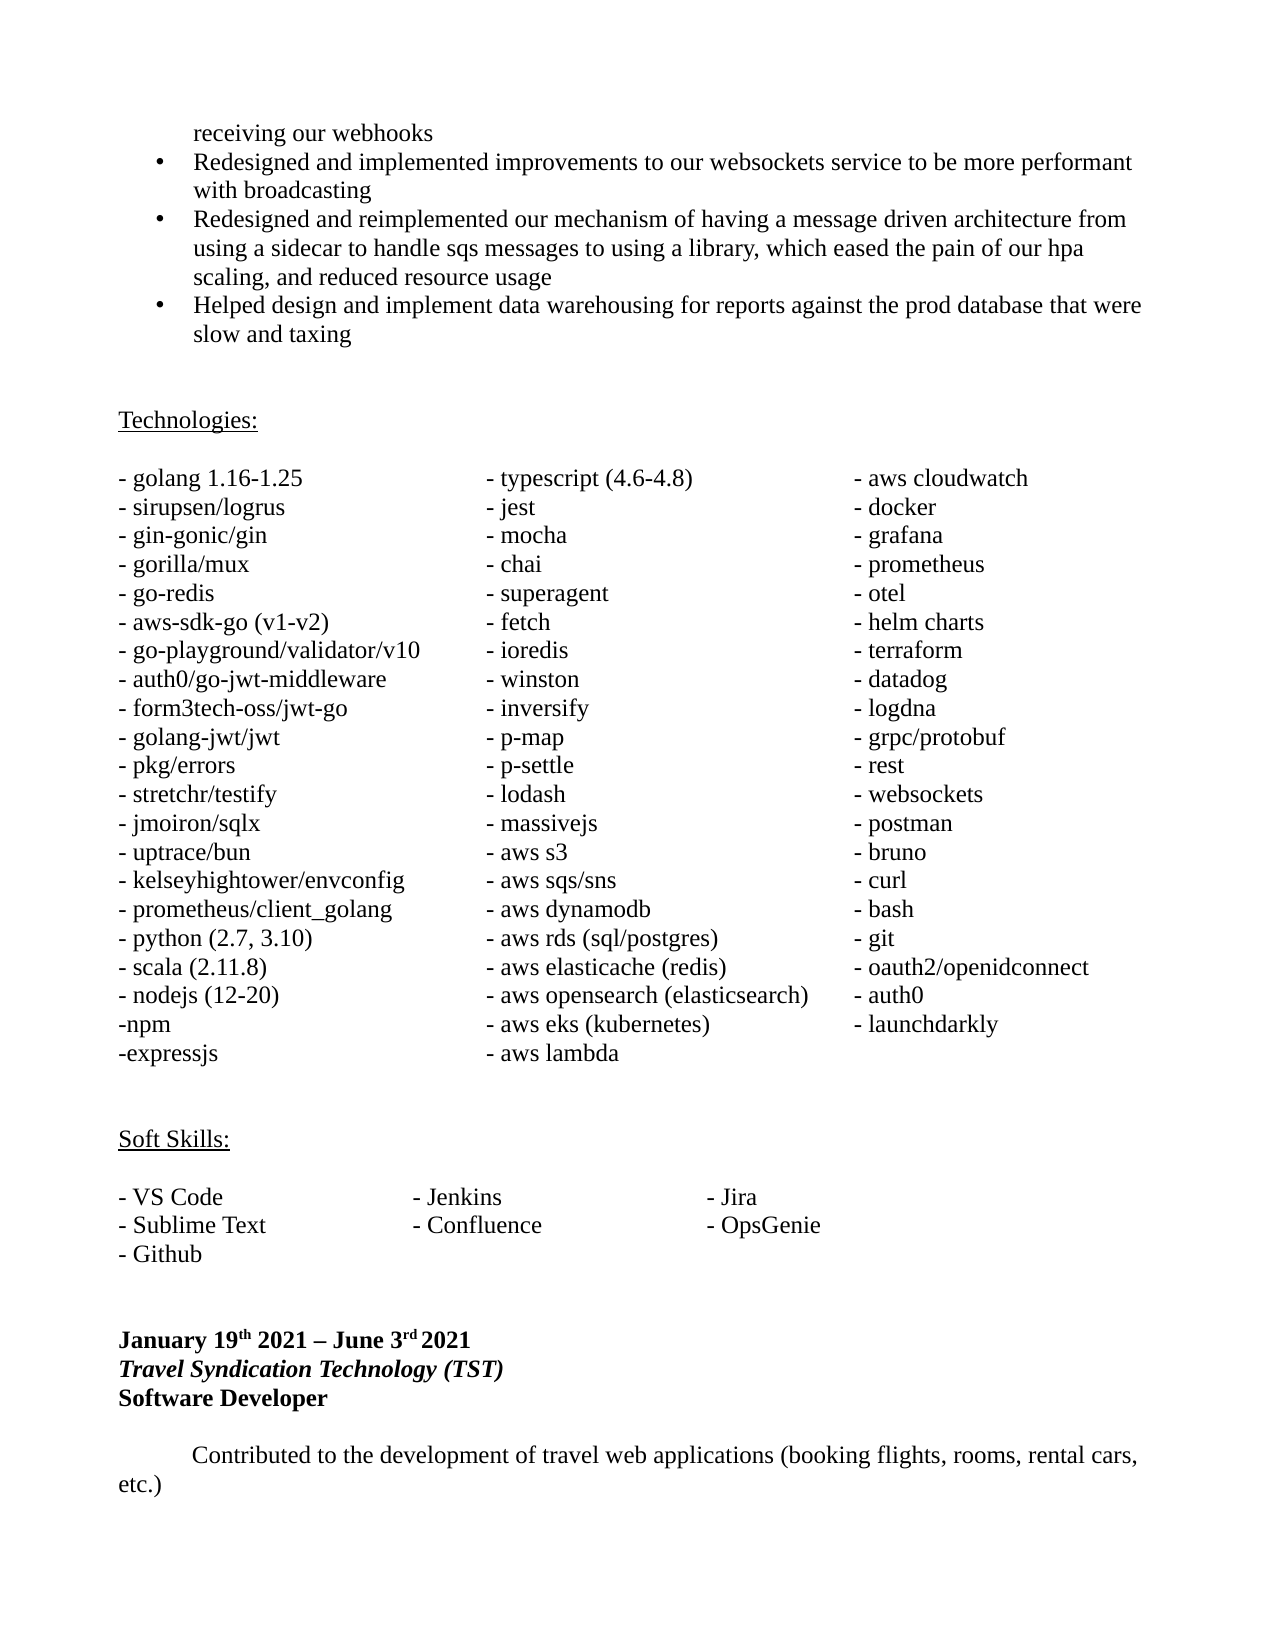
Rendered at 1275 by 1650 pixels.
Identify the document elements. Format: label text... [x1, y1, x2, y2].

text - gin-gonic/gin - mocha - grafana [118, 521, 1157, 549]
list Redesigned and reimplemented our mechanism of having a message driven architecture from using a sidecar to handle sqs messages to using a library, which eased the pain of our hpa scaling, and reduced resource usage [156, 204, 1157, 291]
text - uptrace/bun - aws s3 - bruno [118, 837, 1157, 866]
text - golang 1.16-1.25 - typescript (4.6-4.8) - aws cloudwatch [118, 463, 1157, 492]
text - form3tech-oss/jwt-go - inversify - logdna [118, 693, 1157, 722]
text Technologies: [118, 406, 1157, 434]
text - nodejs (12-20) - aws opensearch (elasticsearch) - auth0 [118, 981, 1157, 1009]
text - Github [118, 1239, 1157, 1268]
text January 19th 2021 – June 3rd 2021 [118, 1326, 1157, 1354]
text - kelseyhightower/envconfig - aws sqs/sns - curl [118, 866, 1157, 894]
list Redesigned and implemented improvements to our websockets service to be more performant with broadcasting [156, 147, 1157, 204]
text Contributed to the development of travel web applications (booking flights, rooms, rental cars, etc.) [118, 1441, 1157, 1498]
text - pkg/errors - p-settle - rest [118, 751, 1157, 779]
text - jmoiron/sqlx - massivejs - postman [118, 808, 1157, 837]
list Helped design and implement data warehousing for reports against the prod database that were slow and taxing [156, 291, 1157, 348]
text - golang-jwt/jwt - p-map - grpc/protobuf [118, 722, 1157, 751]
text - scala (2.11.8) - aws elasticache (redis) - oauth2/openidconnect [118, 952, 1157, 981]
text - gorilla/mux - chai - prometheus [118, 549, 1157, 578]
text -npm - aws eks (kubernetes) - launchdarkly [118, 1009, 1157, 1038]
text - VS Code - Jenkins - Jira [118, 1182, 1157, 1211]
text - go-playground/validator/v10 - ioredis - terraform [118, 636, 1157, 664]
text - stretchr/testify - lodash - websockets [118, 779, 1157, 808]
text - Sublime Text - Confluence - OpsGenie [118, 1211, 1157, 1239]
text - sirupsen/logrus - jest - docker [118, 492, 1157, 521]
text - prometheus/client_golang - aws dynamodb - bash [118, 894, 1157, 923]
text - aws-sdk-go (v1-v2) - fetch - helm charts [118, 607, 1157, 636]
text Travel Syndication Technology (TST) [118, 1354, 1157, 1383]
list receiving our webhooks [156, 118, 1157, 147]
text - python (2.7, 3.10) - aws rds (sql/postgres) - git [118, 923, 1157, 952]
text -expressjs - aws lambda [118, 1038, 1157, 1067]
text - auth0/go-jwt-middleware - winston - datadog [118, 664, 1157, 693]
text Software Developer [118, 1383, 1157, 1412]
text Soft Skills: [118, 1124, 1157, 1153]
text - go-redis - superagent - otel [118, 578, 1157, 607]
